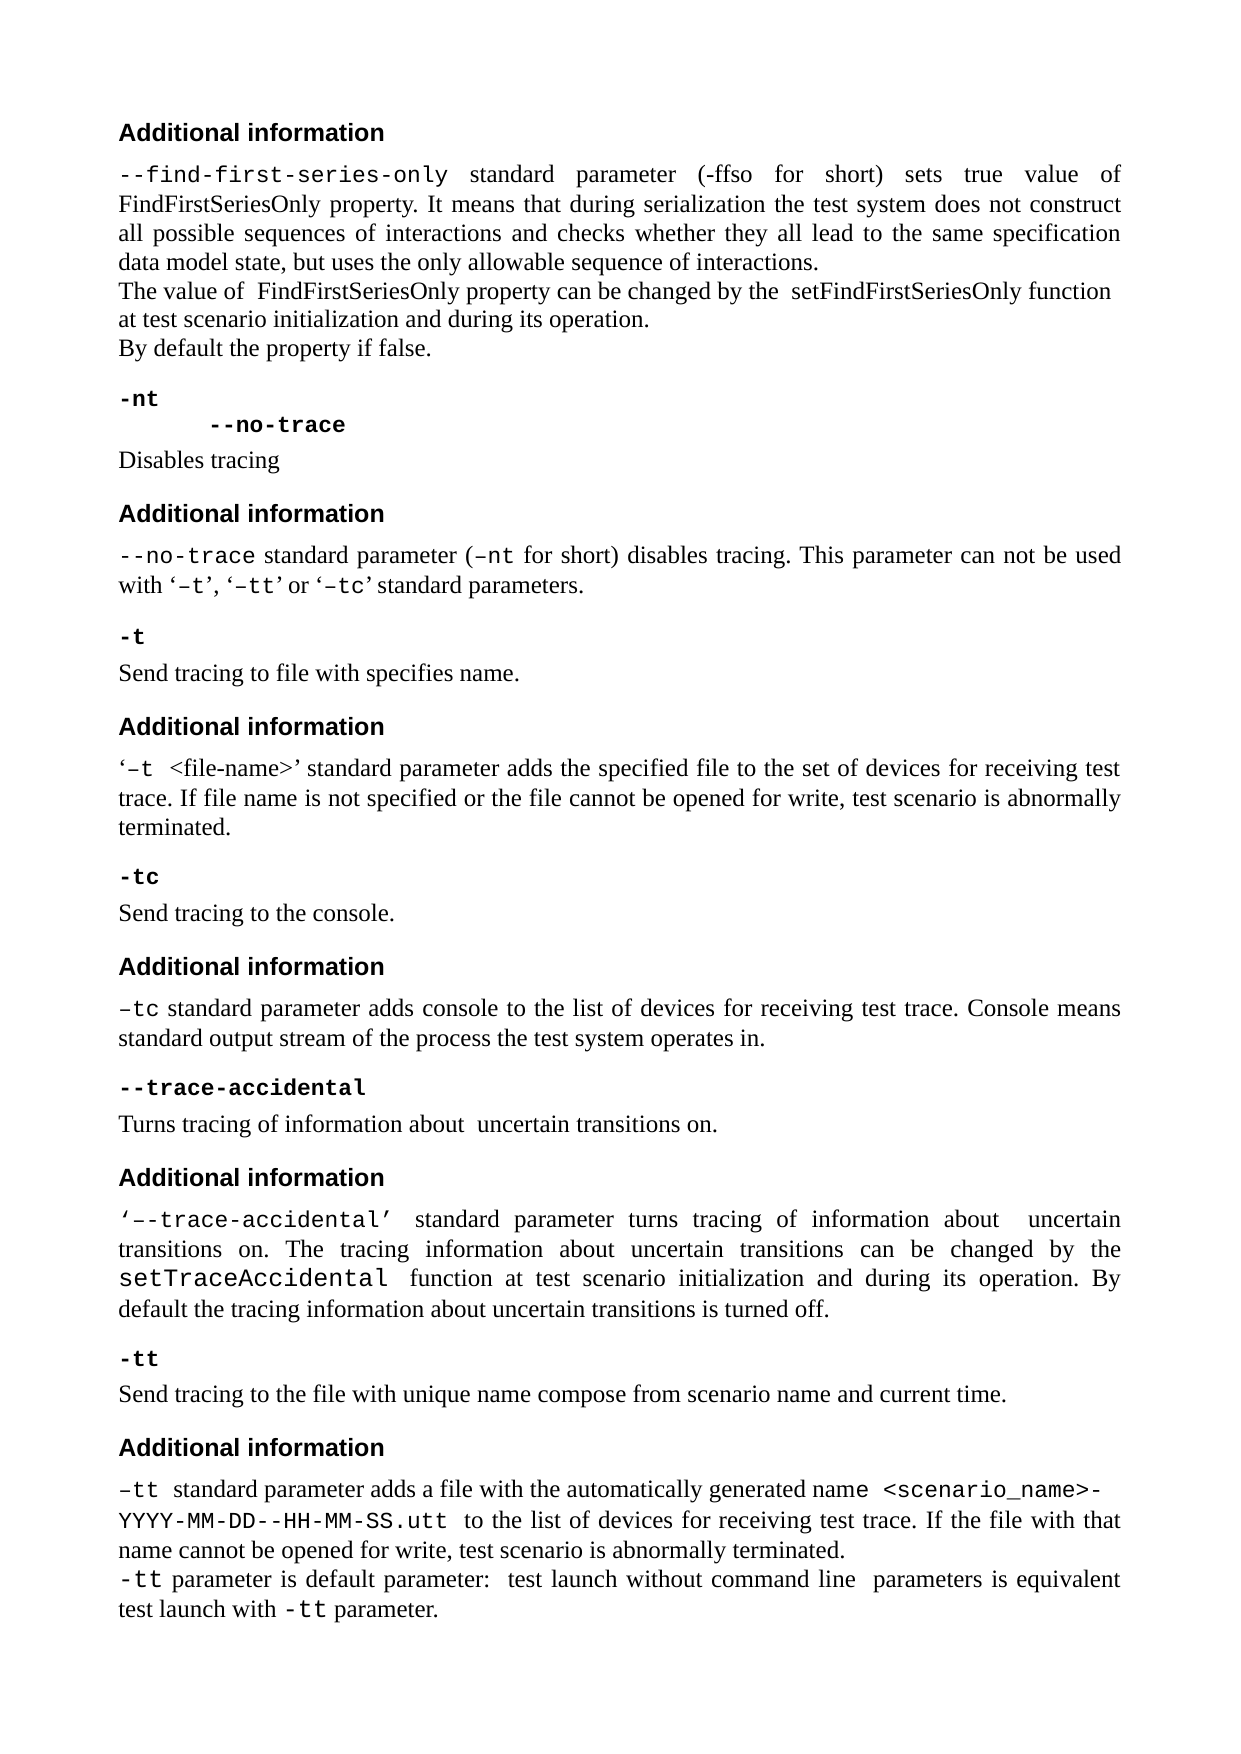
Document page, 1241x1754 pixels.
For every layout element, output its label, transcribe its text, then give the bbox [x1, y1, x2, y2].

text -tt parameter is default parameter: test launch without command line parameters is equivalent test launch with -tt parameter. [118, 1564, 1122, 1625]
subtitle Additional information [118, 1433, 1122, 1462]
subtitle Additional information [118, 951, 1122, 980]
subtitle -t [118, 626, 1122, 652]
text Send tracing to the file with unique name compose from scenario name and current time. [118, 1379, 1122, 1408]
text By default the property if false. [118, 333, 1122, 362]
subtitle --trace-accidental [118, 1077, 1122, 1103]
text –tc standard parameter adds console to the list of devices for receiving test trace. Console means standard output stream of the process the test system operates in. [118, 993, 1122, 1052]
text Disables tracing [118, 445, 1122, 474]
subtitle Additional information [118, 1163, 1122, 1191]
subtitle -tt [118, 1347, 1122, 1373]
text ‘–-trace-accidental’ standard parameter turns tracing of information about uncertain transitions on. The tracing information about uncertain transitions can be changed by the setTraceAccidental function at test scenario initialization and during its operation. By default the tracing information about uncertain transitions is turned off. [118, 1204, 1122, 1322]
text Turns tracing of information about uncertain transitions on. [118, 1109, 1122, 1138]
subtitle -tc [118, 866, 1122, 891]
text YYYY-MM-DD--HH-MM-SS.utt to the list of devices for receiving test trace. If the file with that name cannot be opened for write, test scenario is abnormally terminated. [118, 1505, 1122, 1564]
subtitle Additional information [118, 712, 1122, 740]
subtitle Additional information [118, 118, 1122, 147]
text The value of FindFirstSeriesOnly property can be changed by the setFindFirstSeriesOnly function at test scenario initialization and during its operation. [118, 276, 1122, 333]
text --no-trace standard parameter (–nt for short) disables tracing. This parameter can not be used with ‘–t’, ‘–tt’ or ‘–tc’ standard parameters. [118, 540, 1122, 601]
subtitle Additional information [118, 499, 1122, 528]
text --find-first-series-only standard parameter (-ffso for short) sets true value of FindFirstSeriesOnly property. It means that during serialization the test system does not construct all possible sequences of interactions and checks whether they all lead to the same specification data model state, but uses the only allowable sequence of interactions. [118, 159, 1122, 276]
text Send tracing to the console. [118, 898, 1122, 926]
text ‘–t <file-name>’ standard parameter adds the specified file to the set of devices for receiving test trace. If file name is not specified or the file cannot be opened for write, test scenario is abnormally terminated. [118, 753, 1122, 841]
text Send tracing to file with specifies name. [118, 658, 1122, 687]
text –tt standard parameter adds a file with the automatically generated name <scenario_name>- [118, 1474, 1122, 1505]
subtitle -nt --no-trace [118, 387, 1122, 439]
